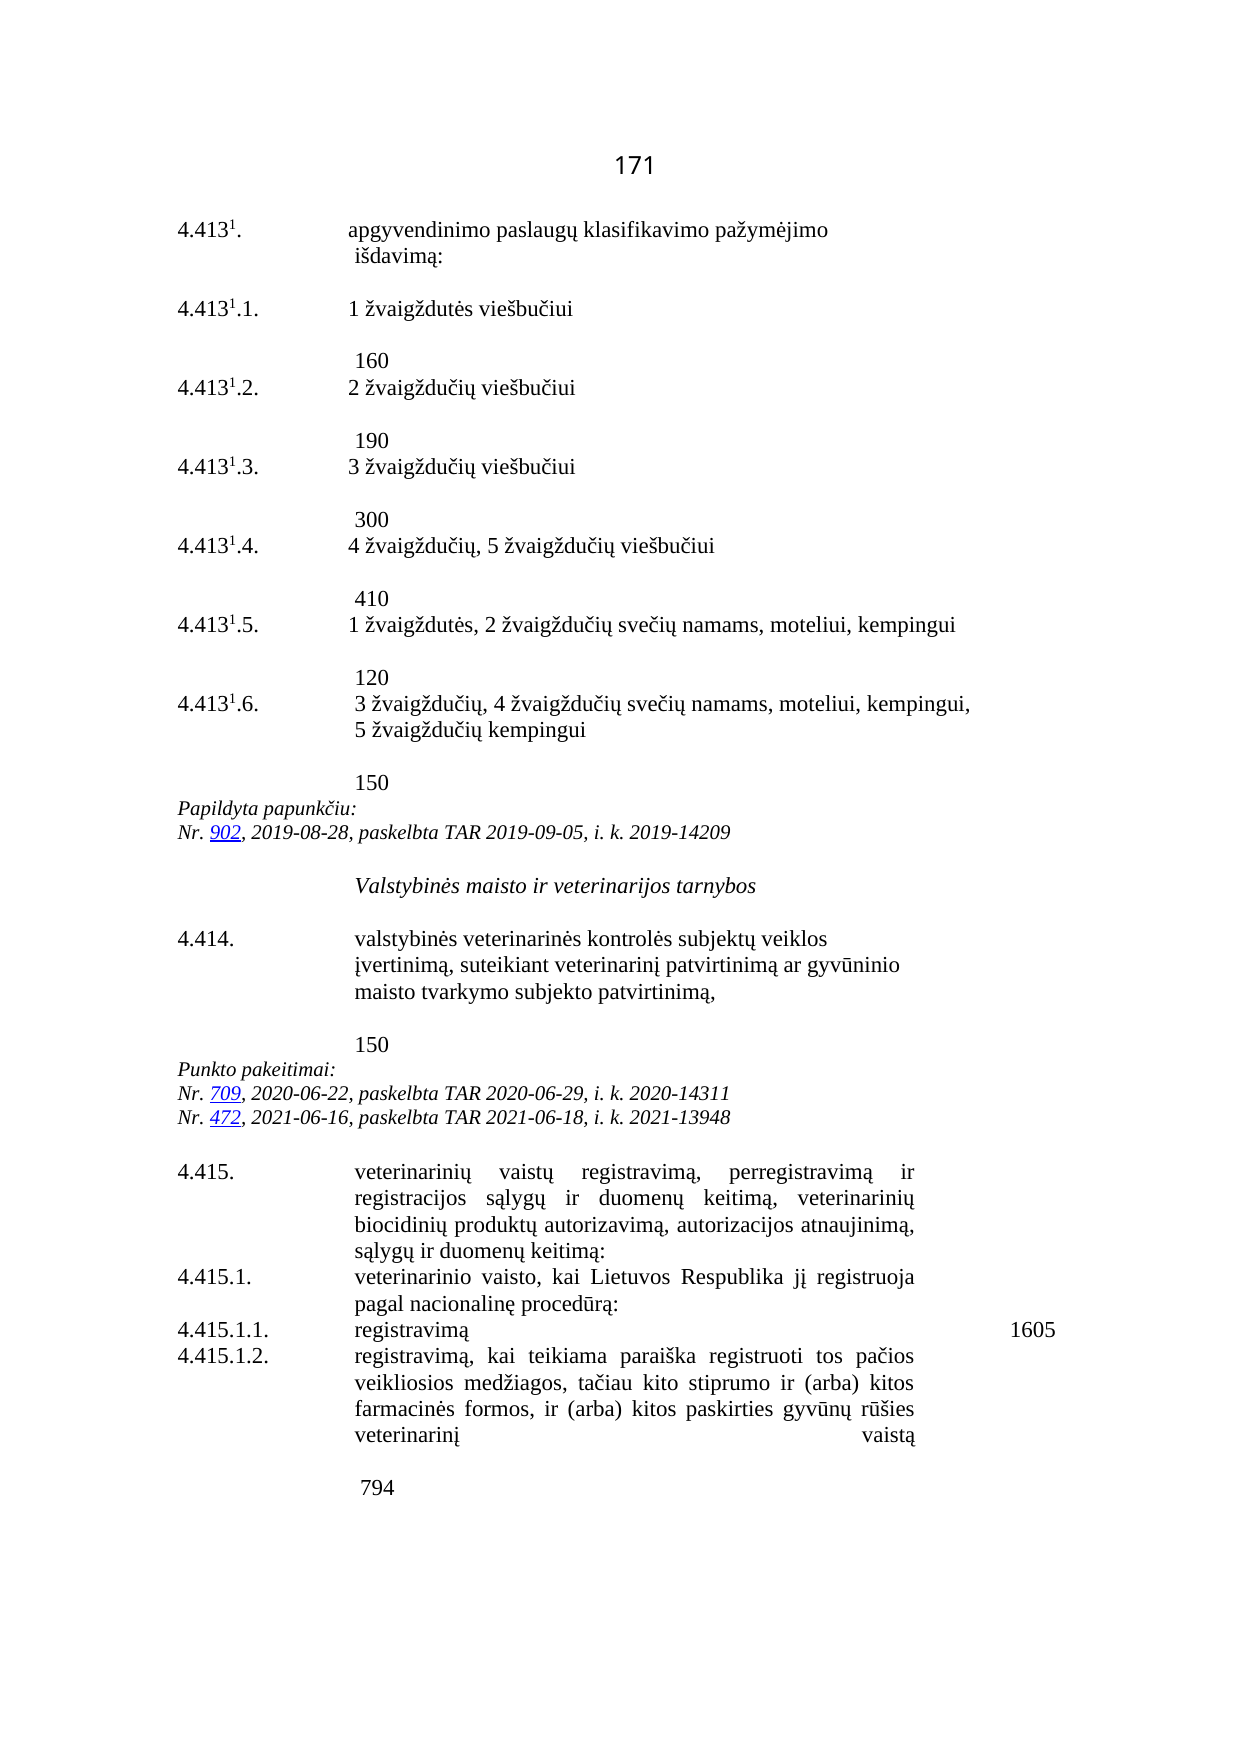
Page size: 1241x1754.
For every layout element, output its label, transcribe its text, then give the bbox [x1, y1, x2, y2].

text 4.414. valstybinės veterinarinės kontrolės subjektų veiklos įvertinimą, suteikiant veterinarinį patvirtinimą ar gyvūninio maisto tvarkymo subjekto patvirtinimą, 150 [177, 925, 915, 1057]
text Papildyta papunkčiu: [177, 796, 1092, 820]
text Nr. 709, 2020-06-22, paskelbta TAR 2020-06-29, i. k. 2020-14311 [177, 1081, 1092, 1105]
text 4.415.1.1. registravimą 1605 [177, 1316, 1093, 1342]
text Punkto pakeitimai: [177, 1057, 1092, 1081]
text 4.415. veterinarinių vaistų registravimą, perregistravimą ir registracijos sąlygų ir duomenų keitimą, veterinarinių biocidinių produktų autorizavimą, autorizacijos atnaujinimą, sąlygų ir duomenų keitimą: [177, 1158, 915, 1263]
text 4.4131.5. 1 žvaigždutės, 2 žvaigždučių svečių namams, moteliui, kempingui 120 [177, 611, 1004, 690]
text 4.4131. apgyvendinimo paslaugų klasifikavimo pažymėjimo išdavimą: [177, 216, 915, 295]
text 4.4131.6. 3 žvaigždučių, 4 žvaigždučių svečių namams, moteliui, kempingui, 5 žvaigždučių kempingui 150 [177, 690, 1004, 796]
text 4.4131.1. 1 žvaigždutės viešbučiui 160 [177, 295, 915, 374]
text Valstybinės maisto ir veterinarijos tarnybos [354, 872, 945, 925]
text Nr. 902, 2019-08-28, paskelbta TAR 2019-09-05, i. k. 2019-14209 [177, 820, 1092, 844]
text 4.4131.4. 4 žvaigždučių, 5 žvaigždučių viešbučiui 410 [177, 532, 915, 611]
text 4.4131.2. 2 žvaigždučių viešbučiui 190 [177, 374, 915, 453]
text Nr. 472, 2021-06-16, paskelbta TAR 2021-06-18, i. k. 2021-13948 [177, 1105, 1092, 1129]
text 4.415.1. veterinarinio vaisto, kai Lietuvos Respublika jį registruoja pagal nacionalinę procedūrą: [177, 1263, 915, 1316]
text 4.4131.3. 3 žvaigždučių viešbučiui 300 [177, 453, 915, 532]
text 4.415.1.2. registravimą, kai teikiama paraiška registruoti tos pačios veikliosios medžiagos, tačiau kito stiprumo ir (arba) kitos farmacinės formos, ir (arba) kitos paskirties gyvūnų rūšies veterinarinį vaistą 794 [177, 1342, 915, 1501]
